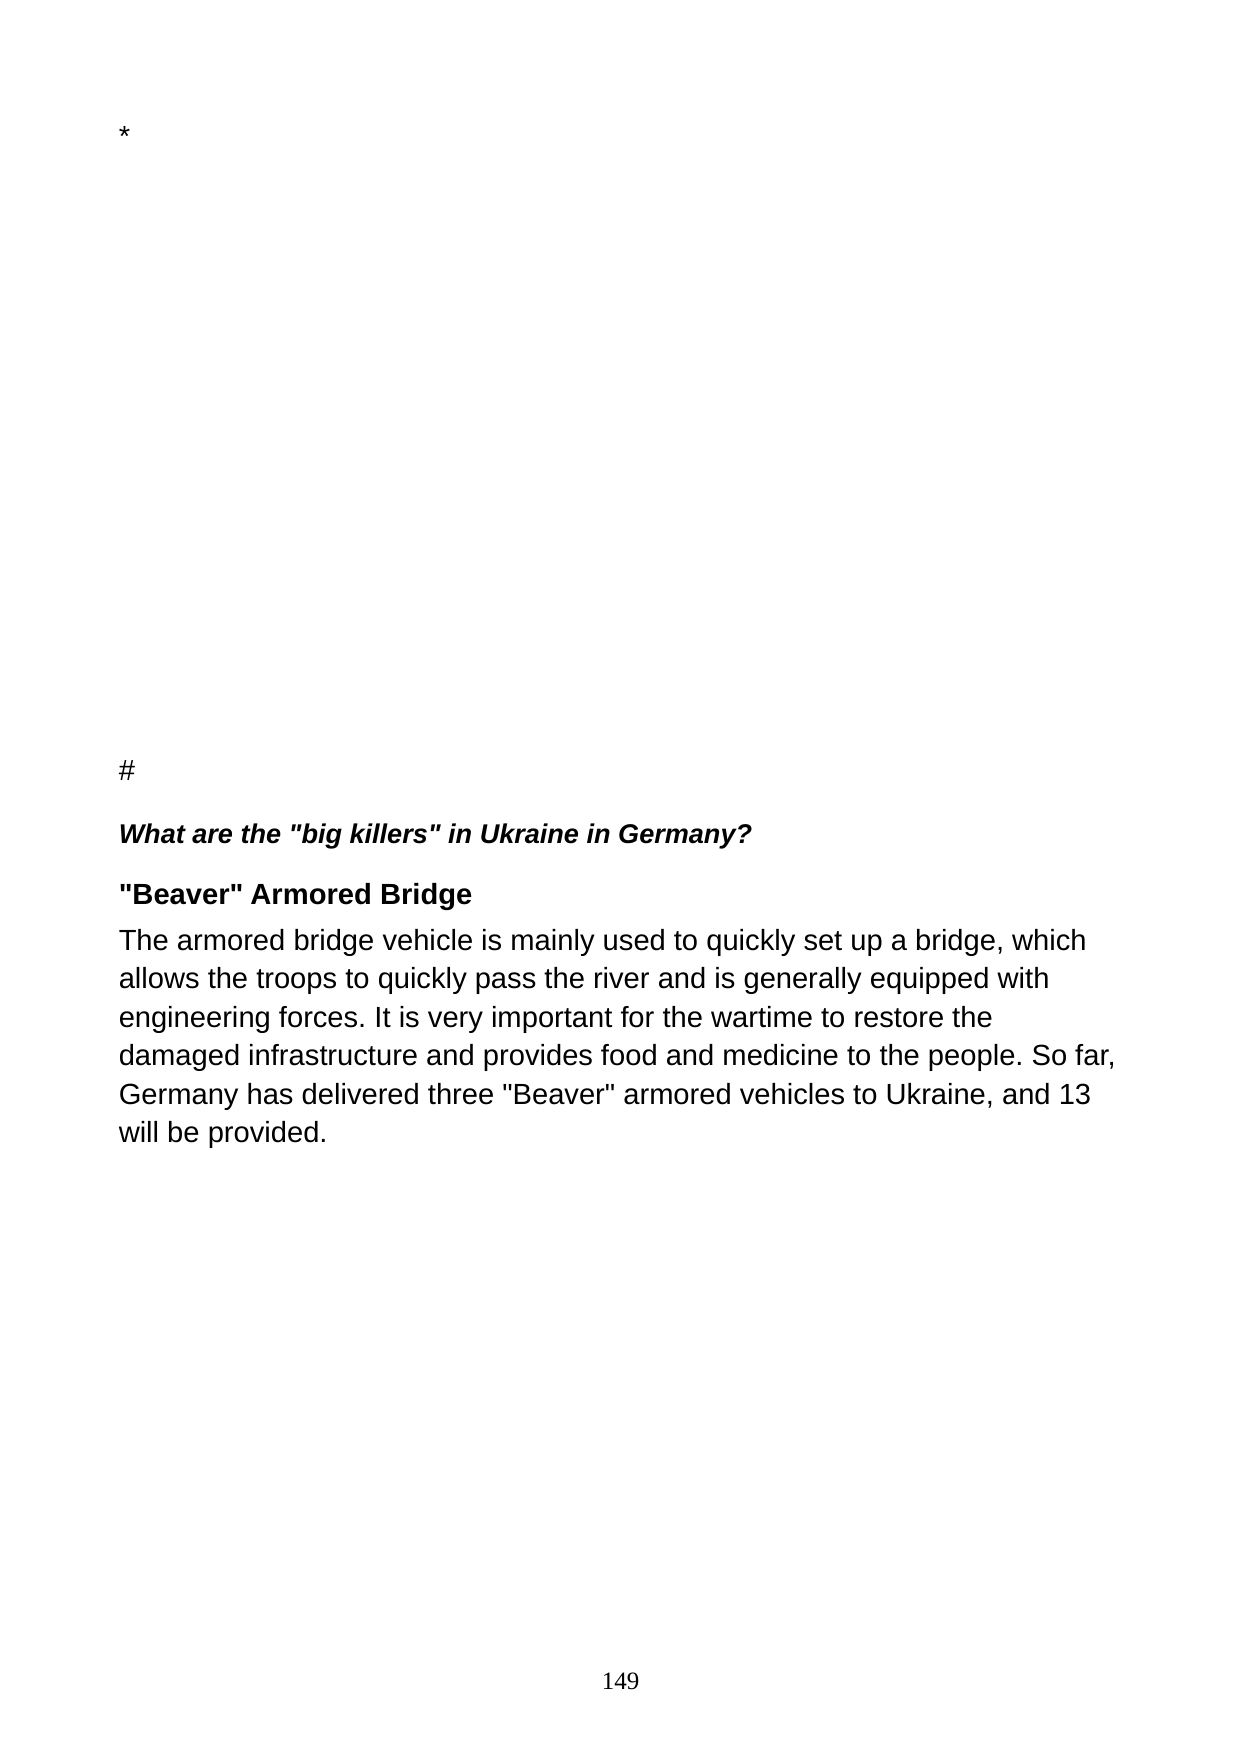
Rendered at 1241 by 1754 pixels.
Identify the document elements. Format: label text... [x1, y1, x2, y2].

subtitle What are the "big killers" in Ukraine in Germany? [118, 818, 1122, 849]
text * # [118, 118, 1122, 786]
text The armored bridge vehicle is mainly used to quickly set up a bridge, which allows the troops to quickly pass the river and is generally equipped with engineering forces. It is very important for the wartime to restore the damaged infrastructure and provides food and medicine to the people. So far, Germany has delivered three "Beaver" armored vehicles to Ukraine, and 13 will be provided. [118, 923, 1122, 1149]
subtitle "Beaver" Armored Bridge [118, 877, 1122, 910]
